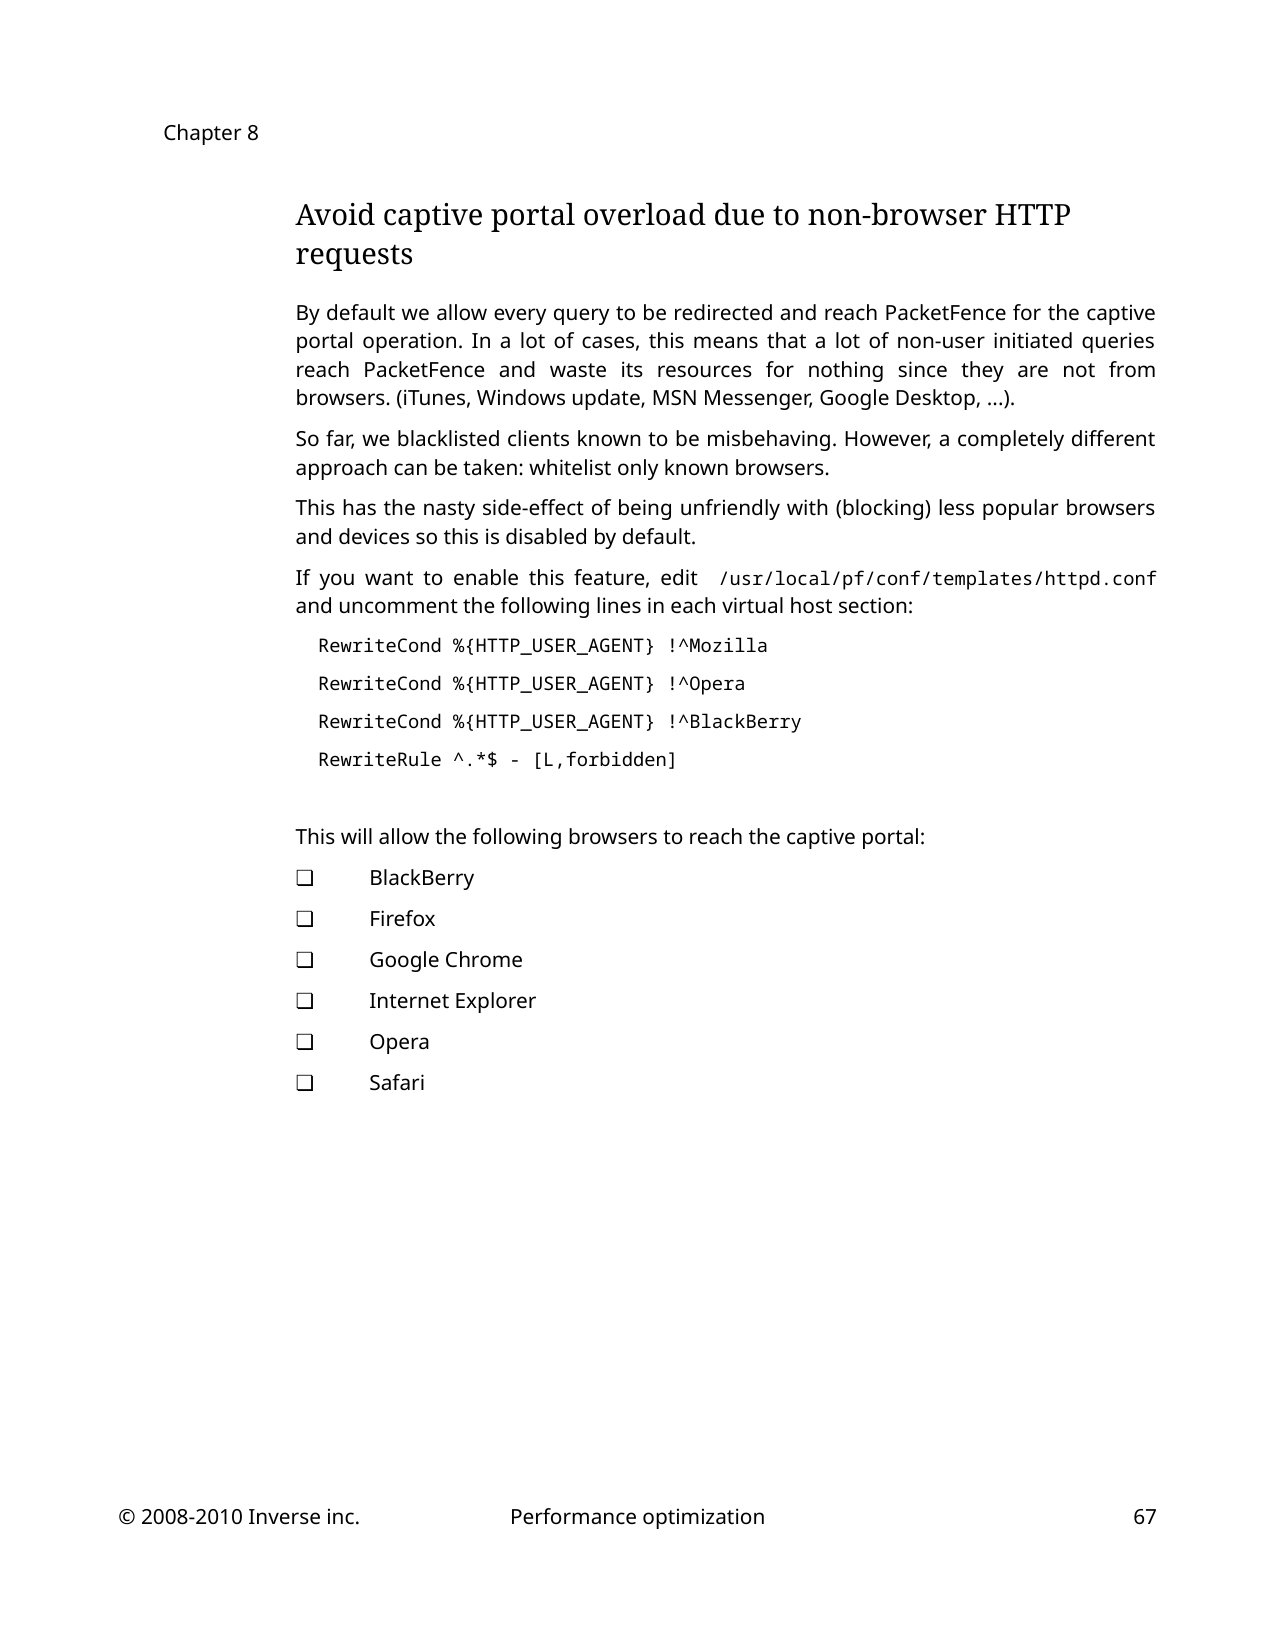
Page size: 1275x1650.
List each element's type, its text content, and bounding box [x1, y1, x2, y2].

text This has the nasty side-effect of being unfriendly with (blocking) less popular browsers and devices so this is disabled by default. [295, 493, 1157, 550]
text RewriteCond %{HTTP_USER_AGENT} !^BlackBerry [295, 708, 1157, 734]
text ❏ Google Chrome [295, 945, 1157, 974]
subtitle Avoid captive portal overload due to non-browser HTTP requests [295, 194, 1157, 273]
text RewriteCond %{HTTP_USER_AGENT} !^Opera [295, 670, 1157, 696]
text ❏ Internet Explorer [295, 986, 1157, 1014]
text ❏ BlackBerry [295, 863, 1157, 892]
text This will allow the following browsers to reach the captive portal: [295, 822, 1157, 851]
text If you want to enable this feature, edit /usr/local/pf/conf/templates/httpd.conf and uncomment the following lines in each virtual host section: [295, 563, 1157, 620]
text By default we allow every query to be redirected and reach PacketFence for the captive portal operation. In a lot of cases, this means that a lot of non-user initiated queries reach PacketFence and waste its resources for nothing since they are not from browsers. (iTunes, Windows update, MSN Messenger, Google Desktop, ...). [295, 298, 1157, 412]
text ❏ Opera [295, 1027, 1157, 1056]
text ❏ Firefox [295, 904, 1157, 933]
text RewriteRule ^.*$ - [L,forbidden] [295, 746, 1157, 772]
text ❏ Safari [295, 1068, 1157, 1096]
text RewriteCond %{HTTP_USER_AGENT} !^Mozilla [295, 632, 1157, 658]
text So far, we blacklisted clients known to be misbehaving. However, a completely different approach can be taken: whitelist only known browsers. [295, 424, 1157, 481]
